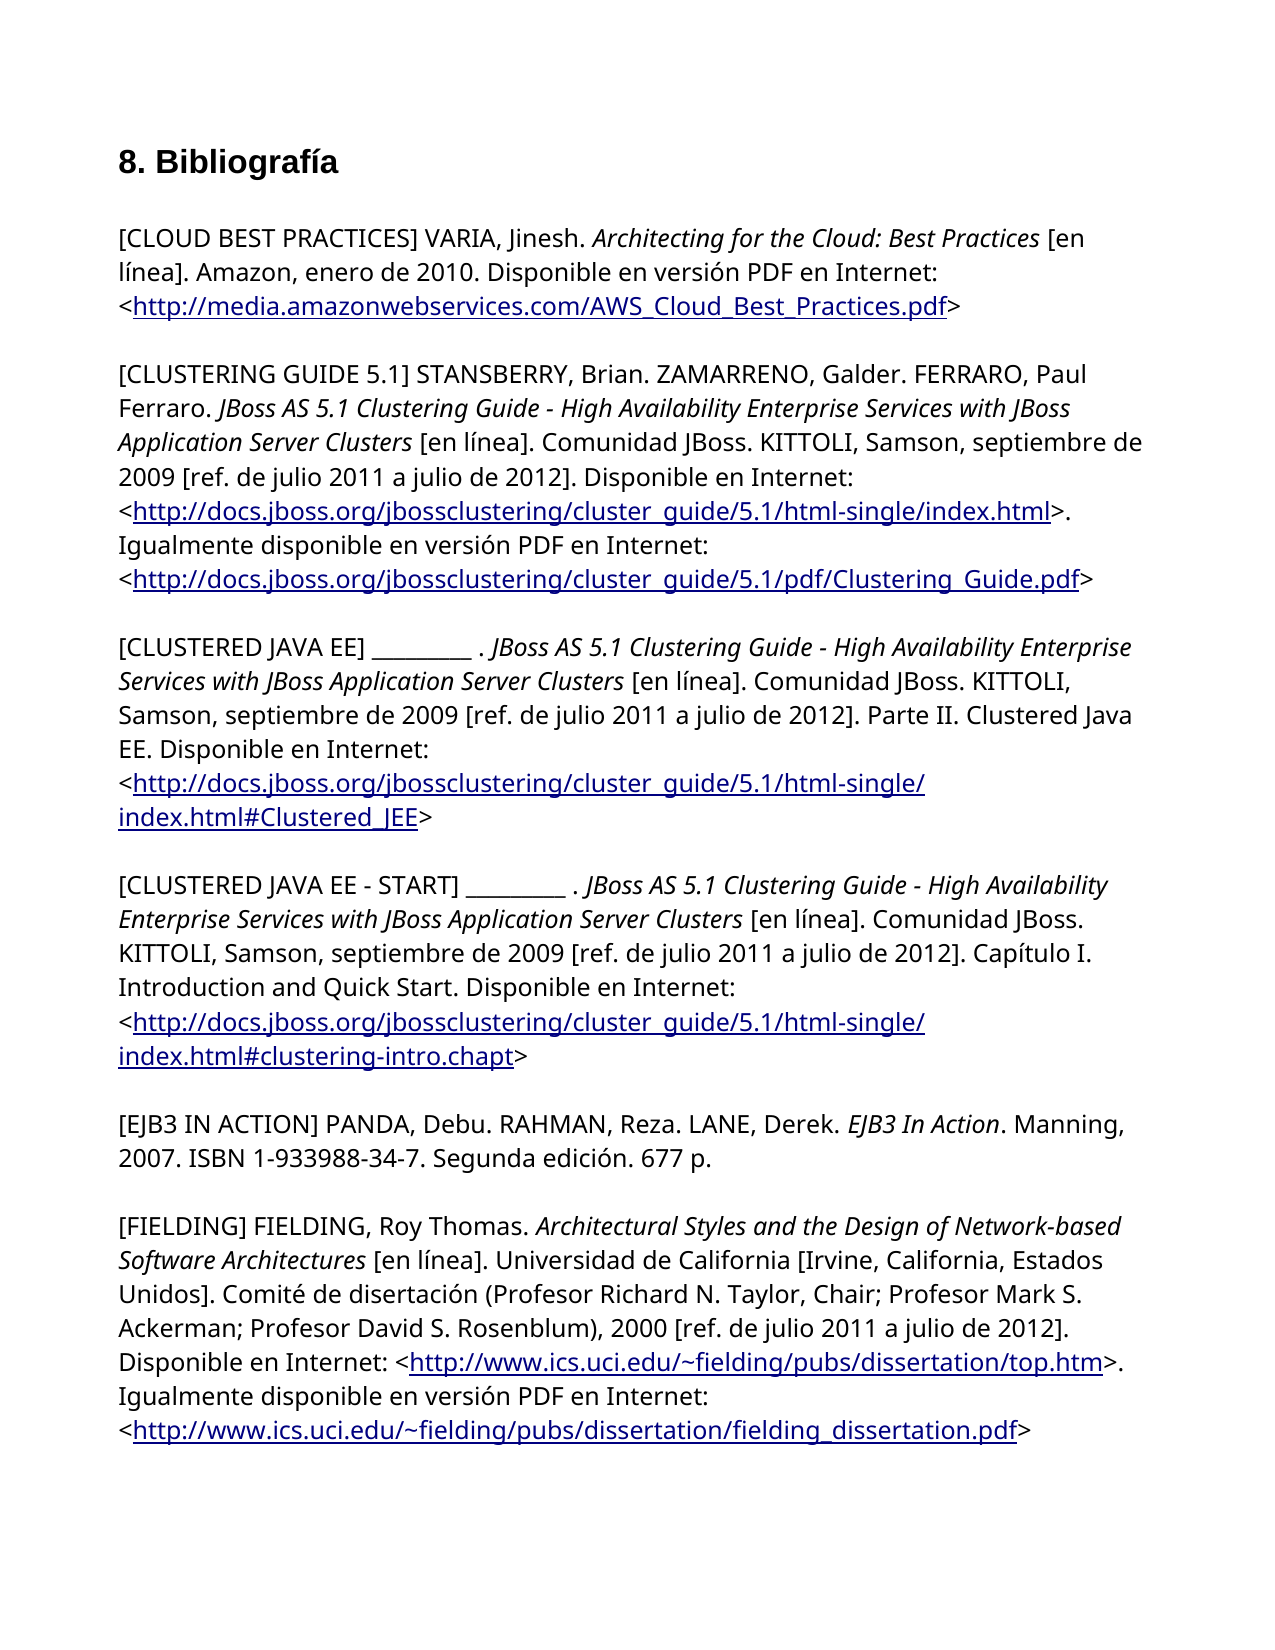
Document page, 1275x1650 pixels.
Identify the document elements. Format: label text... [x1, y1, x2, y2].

text [CLUSTERING GUIDE 5.1] STANSBERRY, Brian. ZAMARRENO, Galder. FERRARO, Paul Ferraro. JBoss AS 5.1 Clustering Guide - High Availability Enterprise Services with JBoss Application Server Clusters [en línea]. Comunidad JBoss. KITTOLI, Samson, septiembre de 2009 [ref. de julio 2011 a julio de 2012]. Disponible en Internet: <http://docs.jboss.org/jbossclustering/cluster_guide/5.1/html-single/index.html>. Igualmente disponible en versión PDF en Internet: <http://docs.jboss.org/jbossclustering/cluster_guide/5.1/pdf/Clustering_Guide.pdf> [118, 357, 1157, 595]
text [CLUSTERED JAVA EE] _________ . JBoss AS 5.1 Clustering Guide - High Availability Enterprise Services with JBoss Application Server Clusters [en línea]. Comunidad JBoss. KITTOLI, Samson, septiembre de 2009 [ref. de julio 2011 a julio de 2012]. Parte II. Clustered Java EE. Disponible en Internet: <http://docs.jboss.org/jbossclustering/cluster_guide/5.1/html-single/index.html#Clustered_JEE> [118, 629, 1157, 834]
text [FIELDING] FIELDING, Roy Thomas. Architectural Styles and the Design of Network-based Software Architectures [en línea]. Universidad de California [Irvine, California, Estados Unidos]. Comité de disertación (Profesor Richard N. Taylor, Chair; Profesor Mark S. Ackerman; Profesor David S. Rosenblum), 2000 [ref. de julio 2011 a julio de 2012]. Disponible en Internet: <http://www.ics.uci.edu/~fielding/pubs/dissertation/top.htm>. Igualmente disponible en versión PDF en Internet: <http://www.ics.uci.edu/~fielding/pubs/dissertation/fielding_dissertation.pdf> [118, 1208, 1157, 1447]
subtitle 8. Bibliografía [118, 143, 1157, 180]
text [CLOUD BEST PRACTICES] VARIA, Jinesh. Architecting for the Cloud: Best Practices [en línea]. Amazon, enero de 2010. Disponible en versión PDF en Internet: <http://media.amazonwebservices.com/AWS_Cloud_Best_Practices.pdf> [118, 221, 1157, 323]
text [CLUSTERED JAVA EE - START] _________ . JBoss AS 5.1 Clustering Guide - High Availability Enterprise Services with JBoss Application Server Clusters [en línea]. Comunidad JBoss. KITTOLI, Samson, septiembre de 2009 [ref. de julio 2011 a julio de 2012]. Capítulo I. Introduction and Quick Start. Disponible en Internet: <http://docs.jboss.org/jbossclustering/cluster_guide/5.1/html-single/index.html#clustering-intro.chapt> [118, 868, 1157, 1072]
text [EJB3 IN ACTION] PANDA, Debu. RAHMAN, Reza. LANE, Derek. EJB3 In Action. Manning, 2007. ISBN 1-933988-34-7. Segunda edición. 677 p. [118, 1106, 1157, 1174]
